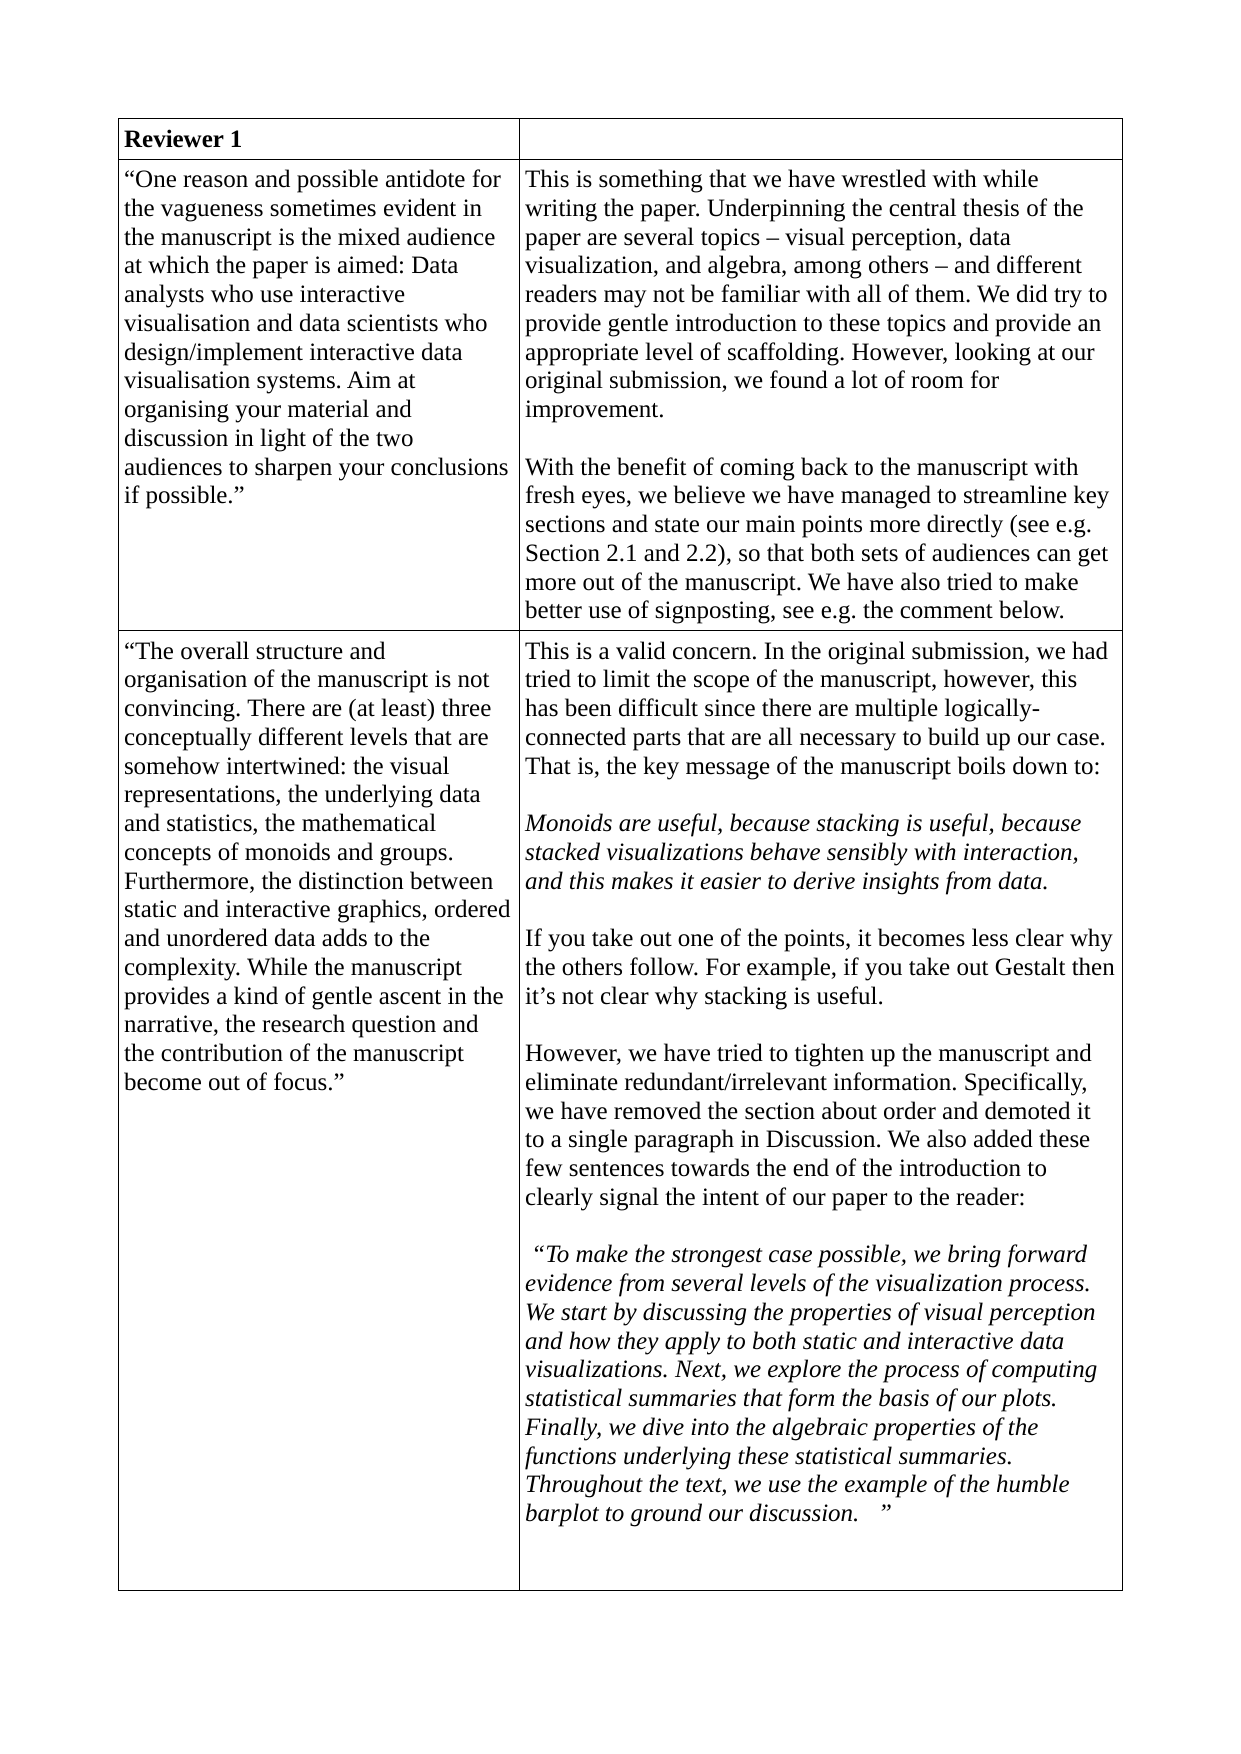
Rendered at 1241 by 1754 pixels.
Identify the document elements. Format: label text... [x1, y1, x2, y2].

table_header [520, 119, 1122, 158]
table_cell “The overall structure and organisation of the manuscript is not convincing. There are (at least) three conceptually different levels that are somehow intertwined: the visual representations, the underlying data and statistics, the mathematical concepts of monoids and groups. Furthermore, the distinction between static and interactive graphics, ordered and unordered data adds to the complexity. While the manuscript provides a kind of gentle ascent in the narrative, the research question and the contribution of the manuscript become out of focus.” [119, 631, 519, 1590]
table_cell “One reason and possible antidote for the vagueness sometimes evident in the manuscript is the mixed audience at which the paper is aimed: Data analysts who use interactive visualisation and data scientists who design/implement interactive data visualisation systems. Aim at organising your material and discussion in light of the two audiences to sharpen your conclusions if possible.” [119, 160, 519, 630]
table_cell This is a valid concern. In the original submission, we had tried to limit the scope of the manuscript, however, this has been difficult since there are multiple logically-connected parts that are all necessary to build up our case. That is, the key message of the manuscript boils down to: Monoids are useful, because stacking is useful, because stacked visualizations behave sensibly with interaction, and this makes it easier to derive insights from data. If you take out one of the points, it becomes less clear why the others follow. For example, if you take out Gestalt then it’s not clear why stacking is useful. However, we have tried to tighten up the manuscript and eliminate redundant/irrelevant information. Specifically, we have removed the section about order and demoted it to a single paragraph in Discussion. We also added these few sentences towards the end of the introduction to clearly signal the intent of our paper to the reader: “To make the strongest case possible, we bring forward evidence from several levels of the visualization process. We start by discussing the properties of visual perception and how they apply to both static and interactive data visualizations. Next, we explore the process of computing statistical summaries that form the basis of our plots. Finally, we dive into the algebraic properties of the functions underlying these statistical summaries. Throughout the text, we use the example of the humble barplot to ground our discussion. ” [520, 631, 1122, 1590]
table_header Reviewer 1 [119, 119, 519, 158]
table_cell This is something that we have wrestled with while writing the paper. Underpinning the central thesis of the paper are several topics – visual perception, data visualization, and algebra, among others – and different readers may not be familiar with all of them. We did try to provide gentle introduction to these topics and provide an appropriate level of scaffolding. However, looking at our original submission, we found a lot of room for improvement. With the benefit of coming back to the manuscript with fresh eyes, we believe we have managed to streamline key sections and state our main points more directly (see e.g. Section 2.1 and 2.2), so that both sets of audiences can get more out of the manuscript. We have also tried to make better use of signposting, see e.g. the comment below. [520, 160, 1122, 630]
